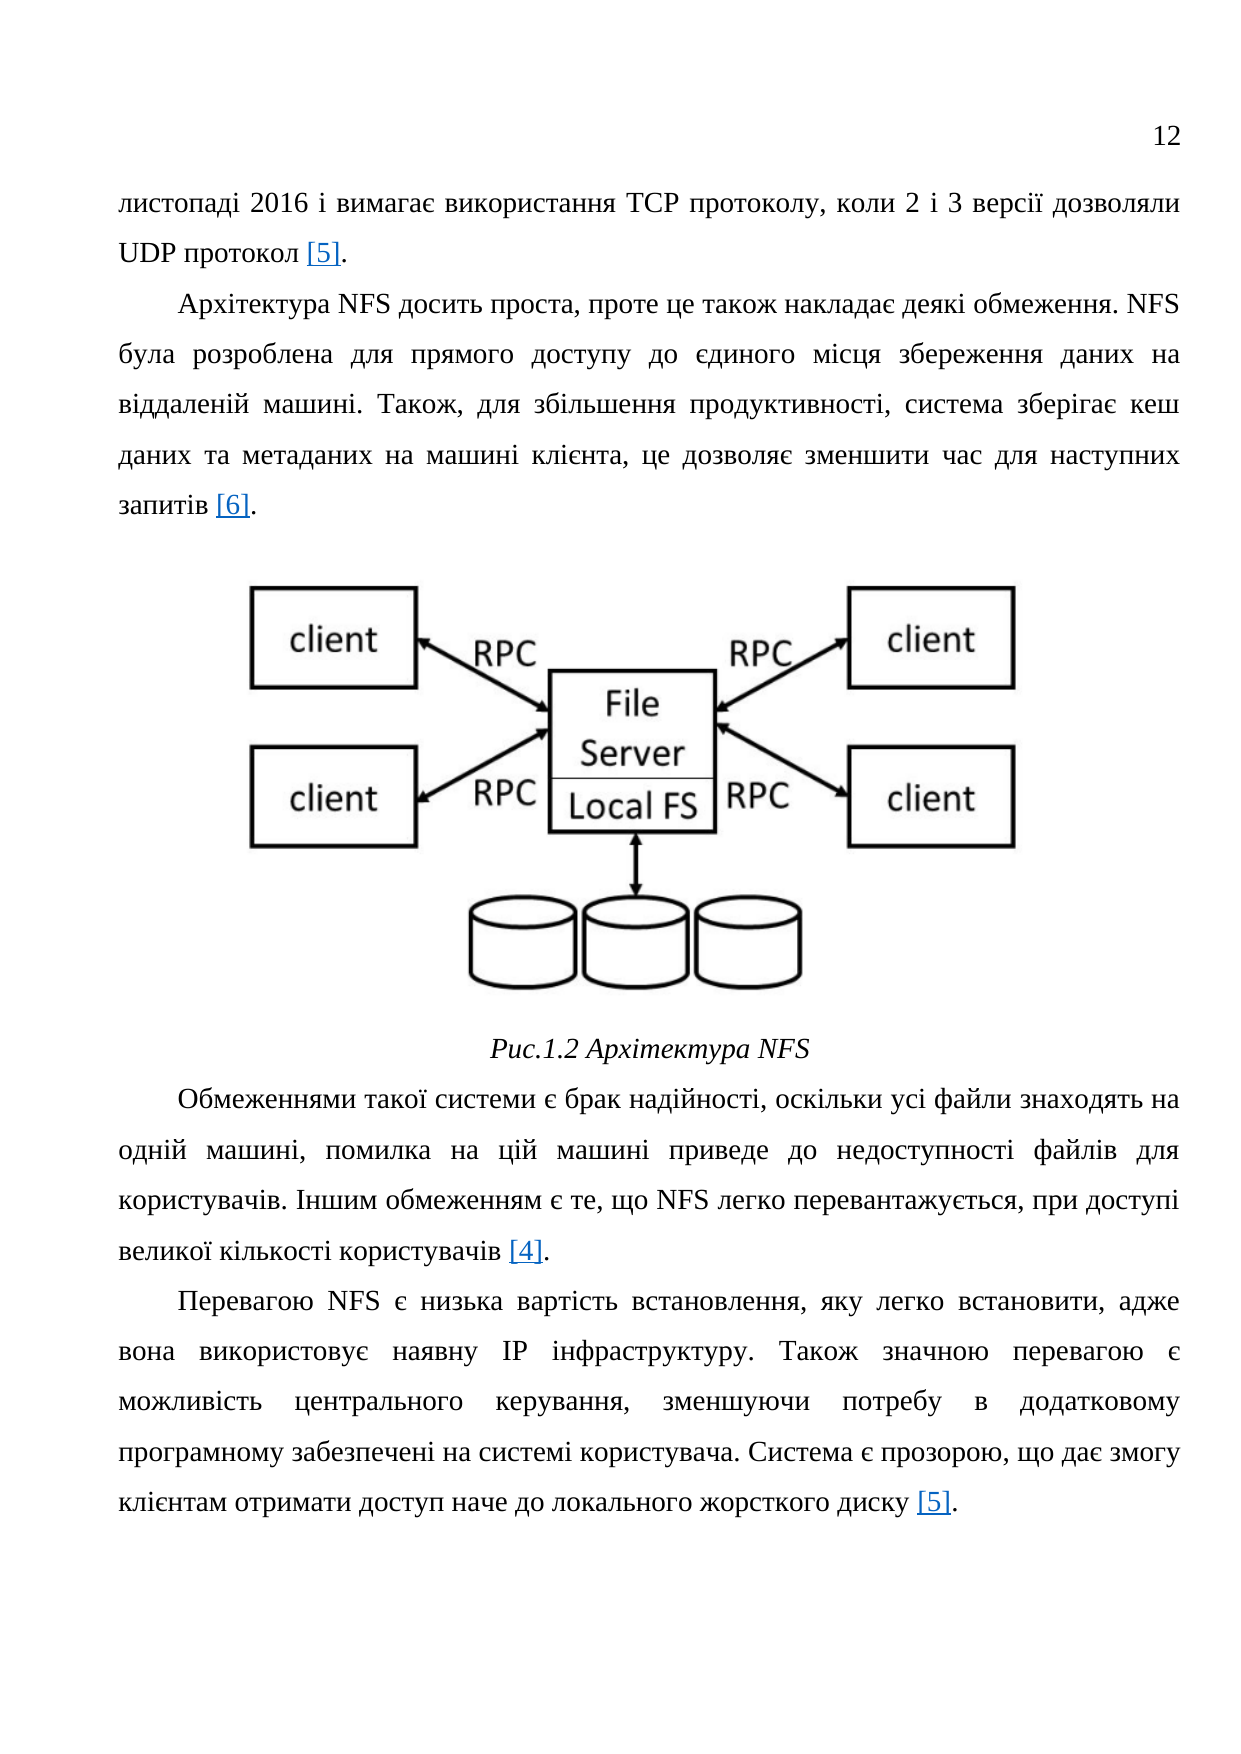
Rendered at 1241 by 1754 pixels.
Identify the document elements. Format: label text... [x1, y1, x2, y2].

picture [217, 547, 1038, 1007]
text Перевагою NFS є низька вартість встановлення, яку легко встановити, адже вона використовує наявну IP інфраструктуру. Також значною перевагою є можливість центрального керування, зменшуючи потребу в додатковому програмному забезпечені на системі користувача. Система є прозорою, що дає змогу клієнтам отримати доступ наче до локального жорсткого диску [5]. [118, 1283, 1181, 1518]
text Рис.1.2 Архітектура NFS [118, 1031, 1181, 1065]
text Архітектура NFS досить проста, проте це також накладає деякі обмеження. NFS була розроблена для прямого доступу до єдиного місця збереження даних на віддаленій машині. Також, для збільшення продуктивності, система зберігає кеш даних та метаданих на машині клієнта, це дозволяє зменшити час для наступних запитів [6]. [118, 286, 1181, 521]
text Обмеженнями такої системи є брак надійності, оскільки усі файли знаходять на одній машині, помилка на цій машині приведе до недоступності файлів для користувачів. Іншим обмеженням є те, що NFS легко перевантажується, при доступі великої кількості користувачів [4]. [118, 1082, 1181, 1266]
text листопаді 2016 і вимагає використання TCP протоколу, коли 2 і 3 версії дозволяли UDP протокол [5]. [118, 185, 1181, 269]
